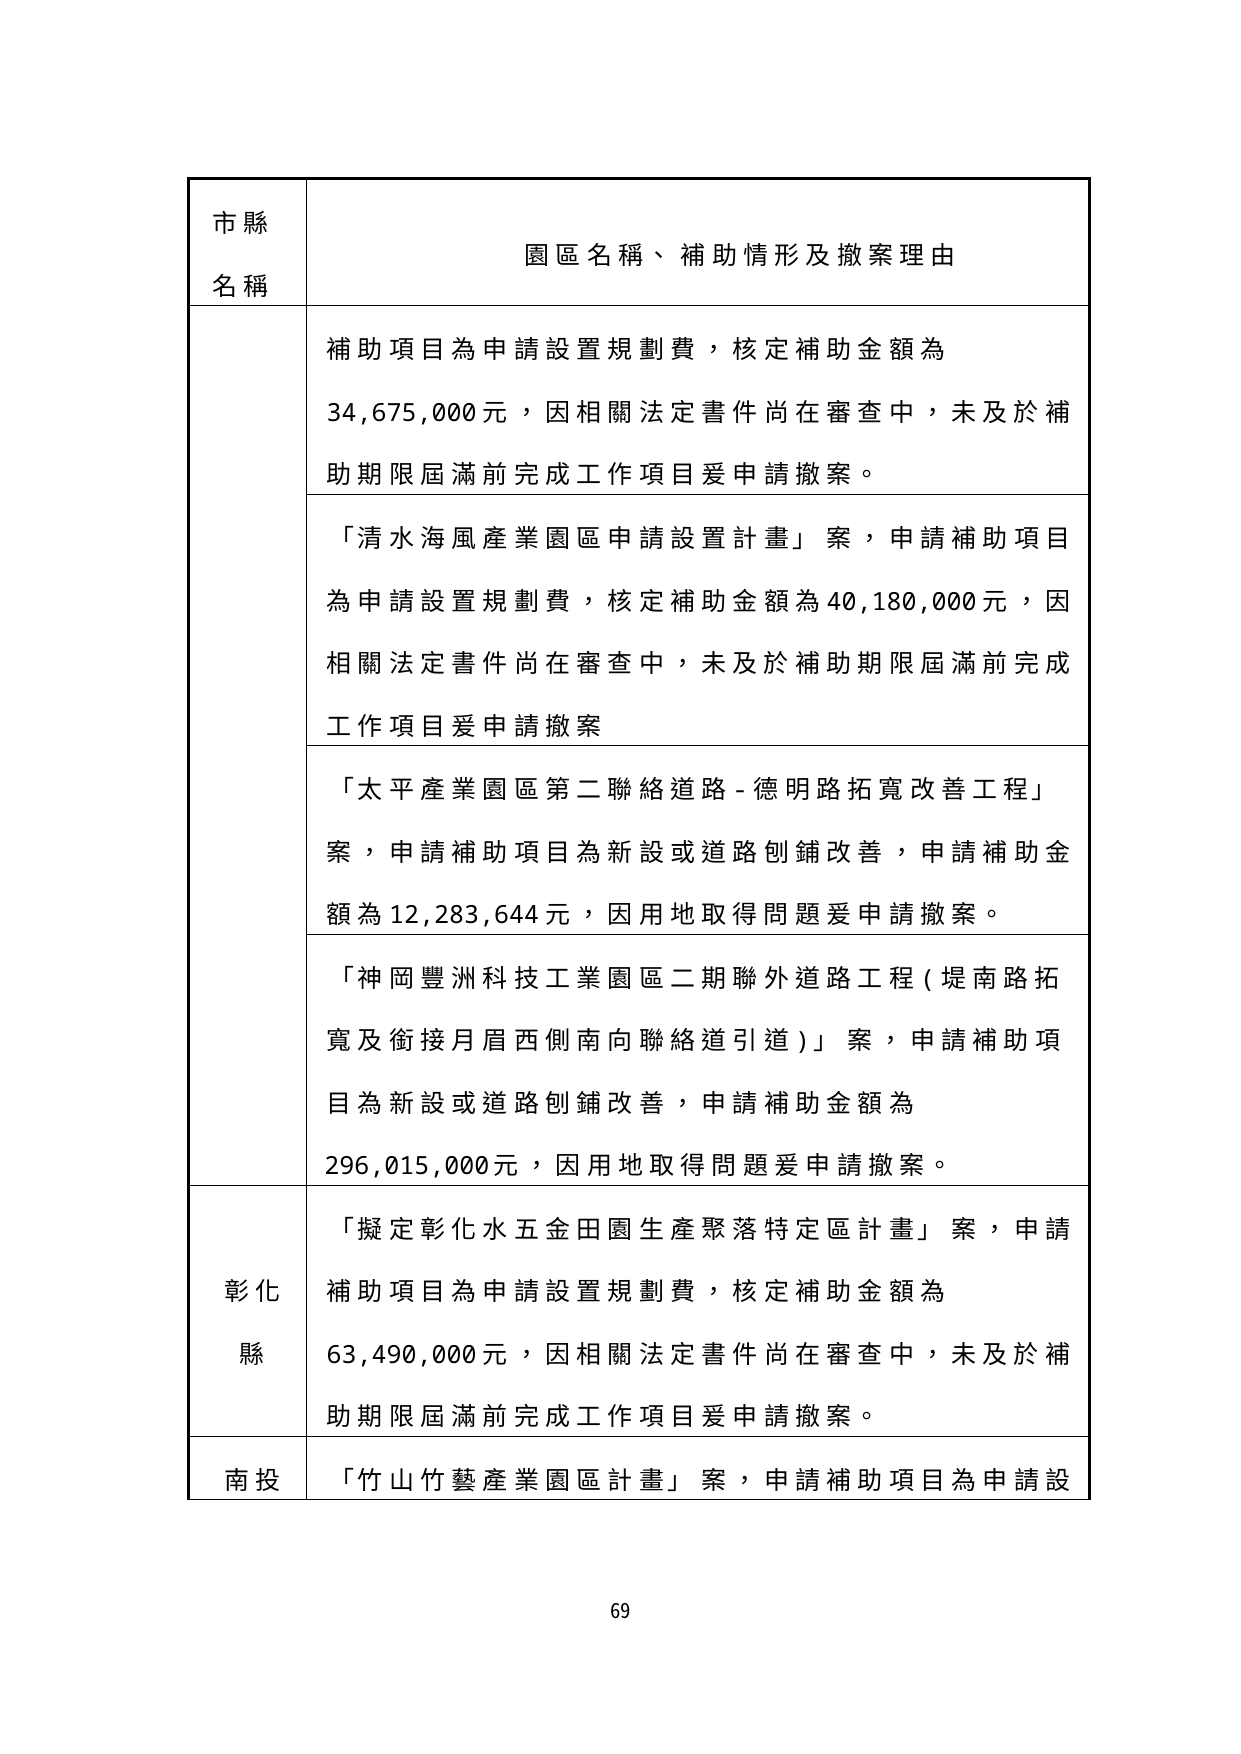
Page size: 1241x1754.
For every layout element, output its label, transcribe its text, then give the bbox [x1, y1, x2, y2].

table_cell 「竹山竹藝產業園區計畫」案，申請補助項目為申請設 [307, 1437, 1088, 1499]
table_cell [190, 306, 306, 1184]
table_cell 「清水海風產業園區申請設置計畫」案，申請補助項目為申請設置規劃費，核定補助金額為40,180,000元，因相關法定書件尚在審查中，未及於補助期限屆滿前完成工作項目爰申請撤案 [307, 495, 1088, 745]
table_header 園區名稱、補助情形及撤案理由 [307, 180, 1088, 305]
table_cell 「擬定彰化水五金田園生產聚落特定區計畫」案，申請補助項目為申請設置規劃費，核定補助金額為63,490,000元，因相關法定書件尚在審查中，未及於補助期限屆滿前完成工作項目爰申請撤案。 [307, 1186, 1088, 1436]
table_header 市縣名稱 [190, 180, 306, 305]
table_cell 「太平產業園區第二聯絡道路-德明路拓寬改善工程」案，申請補助項目為新設或道路刨鋪改善，申請補助金額為12,283,644元，因用地取得問題爰申請撤案。 [307, 746, 1088, 933]
table_cell 南投 [190, 1437, 306, 1499]
table_cell 彰化縣 [190, 1186, 306, 1436]
table_cell 補助項目為申請設置規劃費，核定補助金額為34,675,000元，因相關法定書件尚在審查中，未及於補助期限屆滿前完成工作項目爰申請撤案。 [307, 306, 1088, 494]
table_cell 「神岡豐洲科技工業園區二期聯外道路工程(堤南路拓寬及銜接月眉西側南向聯絡道引道)」案，申請補助項目為新設或道路刨鋪改善，申請補助金額為296,015,000元，因用地取得問題爰申請撤案。 [307, 935, 1088, 1184]
